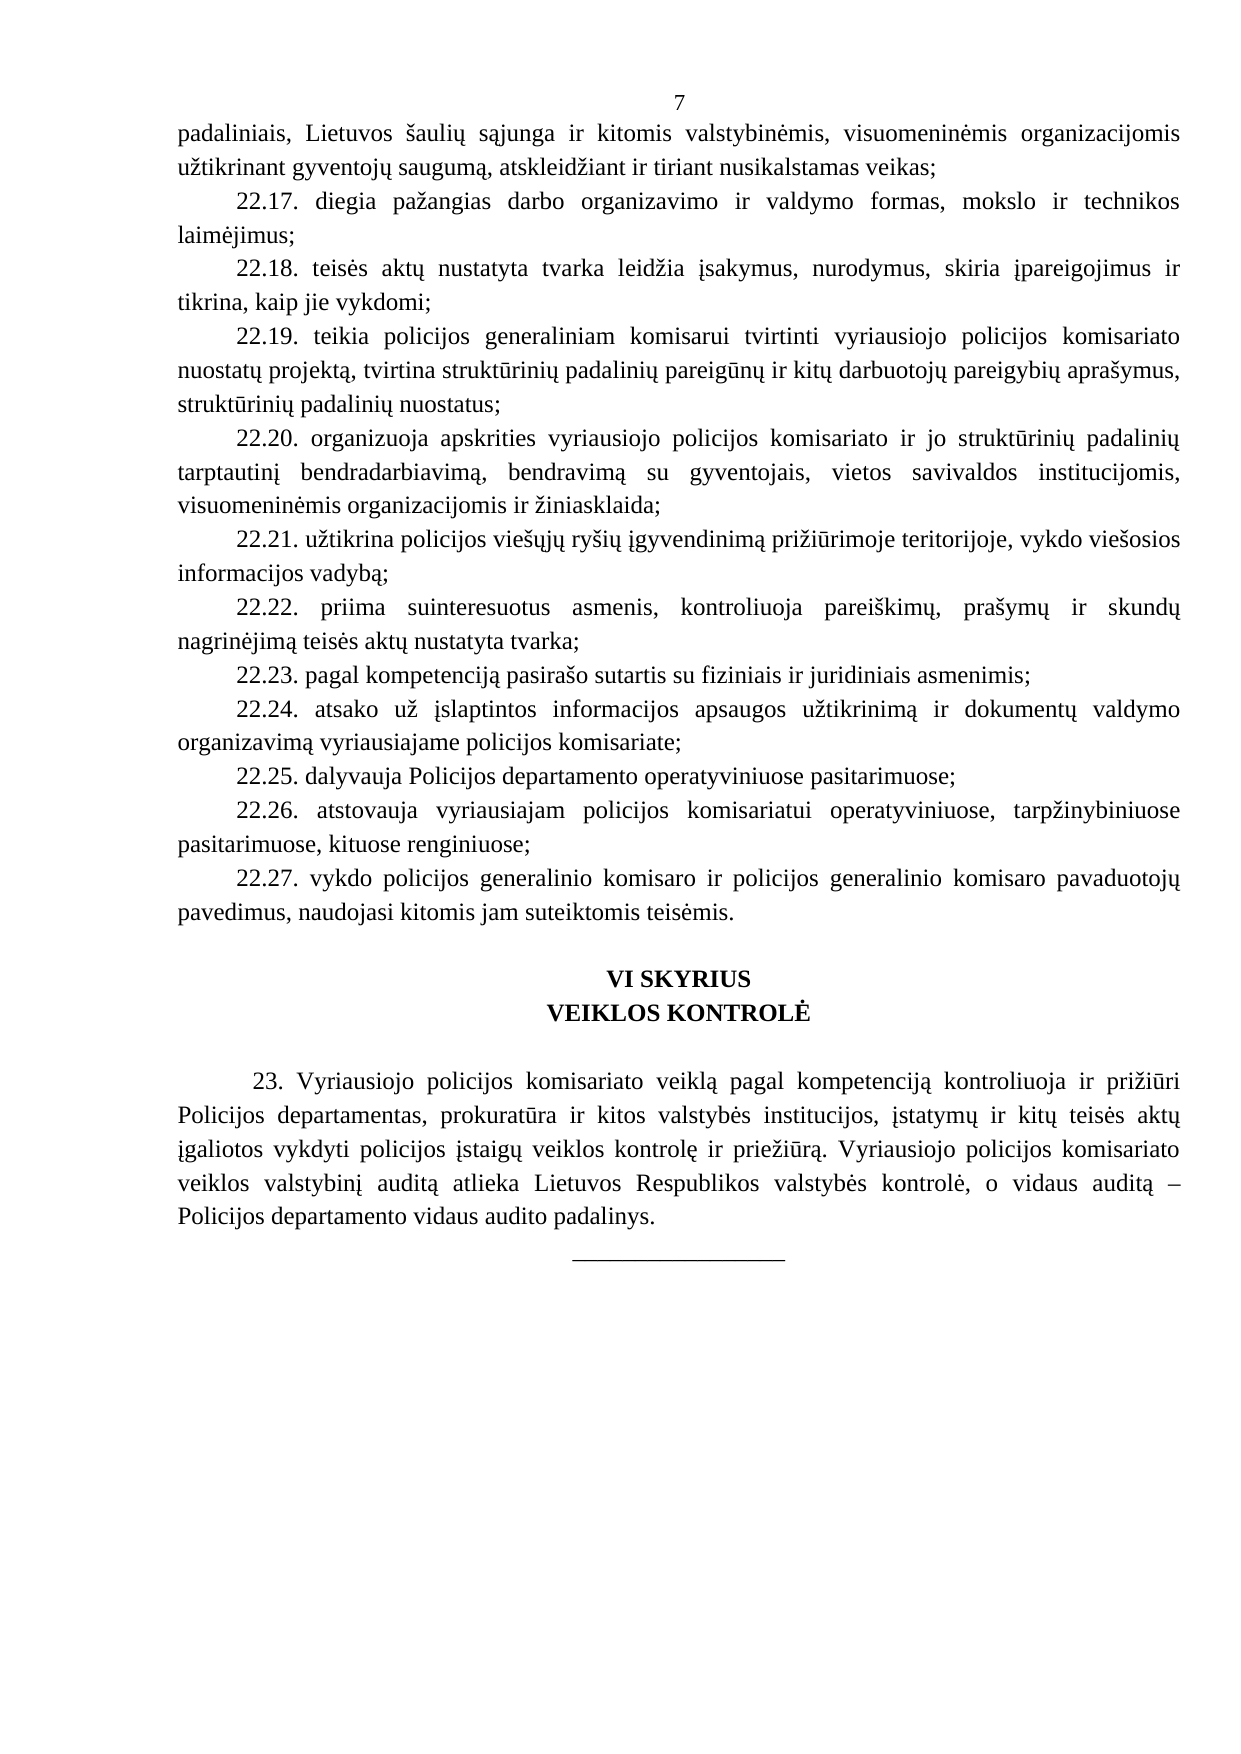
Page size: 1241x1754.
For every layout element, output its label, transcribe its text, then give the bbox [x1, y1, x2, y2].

text 22.17. diegia pažangias darbo organizavimo ir valdymo formas, mokslo ir technikos laimėjimus; [177, 186, 1181, 248]
text VI SKYRIUS [176, 964, 1181, 993]
text 22.22. priima suinteresuotus asmenis, kontroliuoja pareiškimų, prašymų ir skundų nagrinėjimą teisės aktų nustatyta tvarka; [177, 592, 1181, 655]
text 22.26. atstovauja vyriausiajam policijos komisariatui operatyviniuose, tarpžinybiniuose pasitarimuose, kituose renginiuose; [177, 795, 1181, 858]
text 22.27. vykdo policijos generalinio komisaro ir policijos generalinio komisaro pavaduotojų pavedimus, naudojasi kitomis jam suteiktomis teisėmis. [177, 863, 1181, 926]
text 22.23. pagal kompetenciją pasirašo sutartis su fiziniais ir juridiniais asmenimis; [177, 660, 1181, 688]
text 22.21. užtikrina policijos viešųjų ryšių įgyvendinimą prižiūrimoje teritorijoje, vykdo viešosios informacijos vadybą; [177, 524, 1181, 587]
text _________________ [176, 1235, 1181, 1264]
text 22.19. teikia policijos generaliniam komisarui tvirtinti vyriausiojo policijos komisariato nuostatų projektą, tvirtina struktūrinių padalinių pareigūnų ir kitų darbuotojų pareigybių aprašymus, struktūrinių padalinių nuostatus; [177, 321, 1181, 418]
text 22.20. organizuoja apskrities vyriausiojo policijos komisariato ir jo struktūrinių padalinių tarptautinį bendradarbiavimą, bendravimą su gyventojais, vietos savivaldos institucijomis, visuomeninėmis organizacijomis ir žiniasklaida; [177, 423, 1181, 519]
text 22.25. dalyvauja Policijos departamento operatyviniuose pasitarimuose; [177, 761, 1181, 790]
text 22.18. teisės aktų nustatyta tvarka leidžia įsakymus, nurodymus, skiria įpareigojimus ir tikrina, kaip jie vykdomi; [177, 253, 1181, 316]
text padaliniais, Lietuvos šaulių sąjunga ir kitomis valstybinėmis, visuomeninėmis organizacijomis užtikrinant gyventojų saugumą, atskleidžiant ir tiriant nusikalstamas veikas; [177, 118, 1181, 181]
text 22.24. atsako už įslaptintos informacijos apsaugos užtikrinimą ir dokumentų valdymo organizavimą vyriausiajame policijos komisariate; [177, 694, 1181, 756]
text VEIKLOS KONTROLĖ [176, 998, 1181, 1027]
text 23. Vyriausiojo policijos komisariato veiklą pagal kompetenciją kontroliuoja ir prižiūri Policijos departamentas, prokuratūra ir kitos valstybės institucijos, įstatymų ir kitų teisės aktų įgaliotos vykdyti policijos įstaigų veiklos kontrolę ir priežiūrą. Vyriausiojo policijos komisariato veiklos valstybinį auditą atlieka Lietuvos Respublikos valstybės kontrolė, o vidaus auditą – Policijos departamento vidaus audito padalinys. [177, 1066, 1181, 1230]
